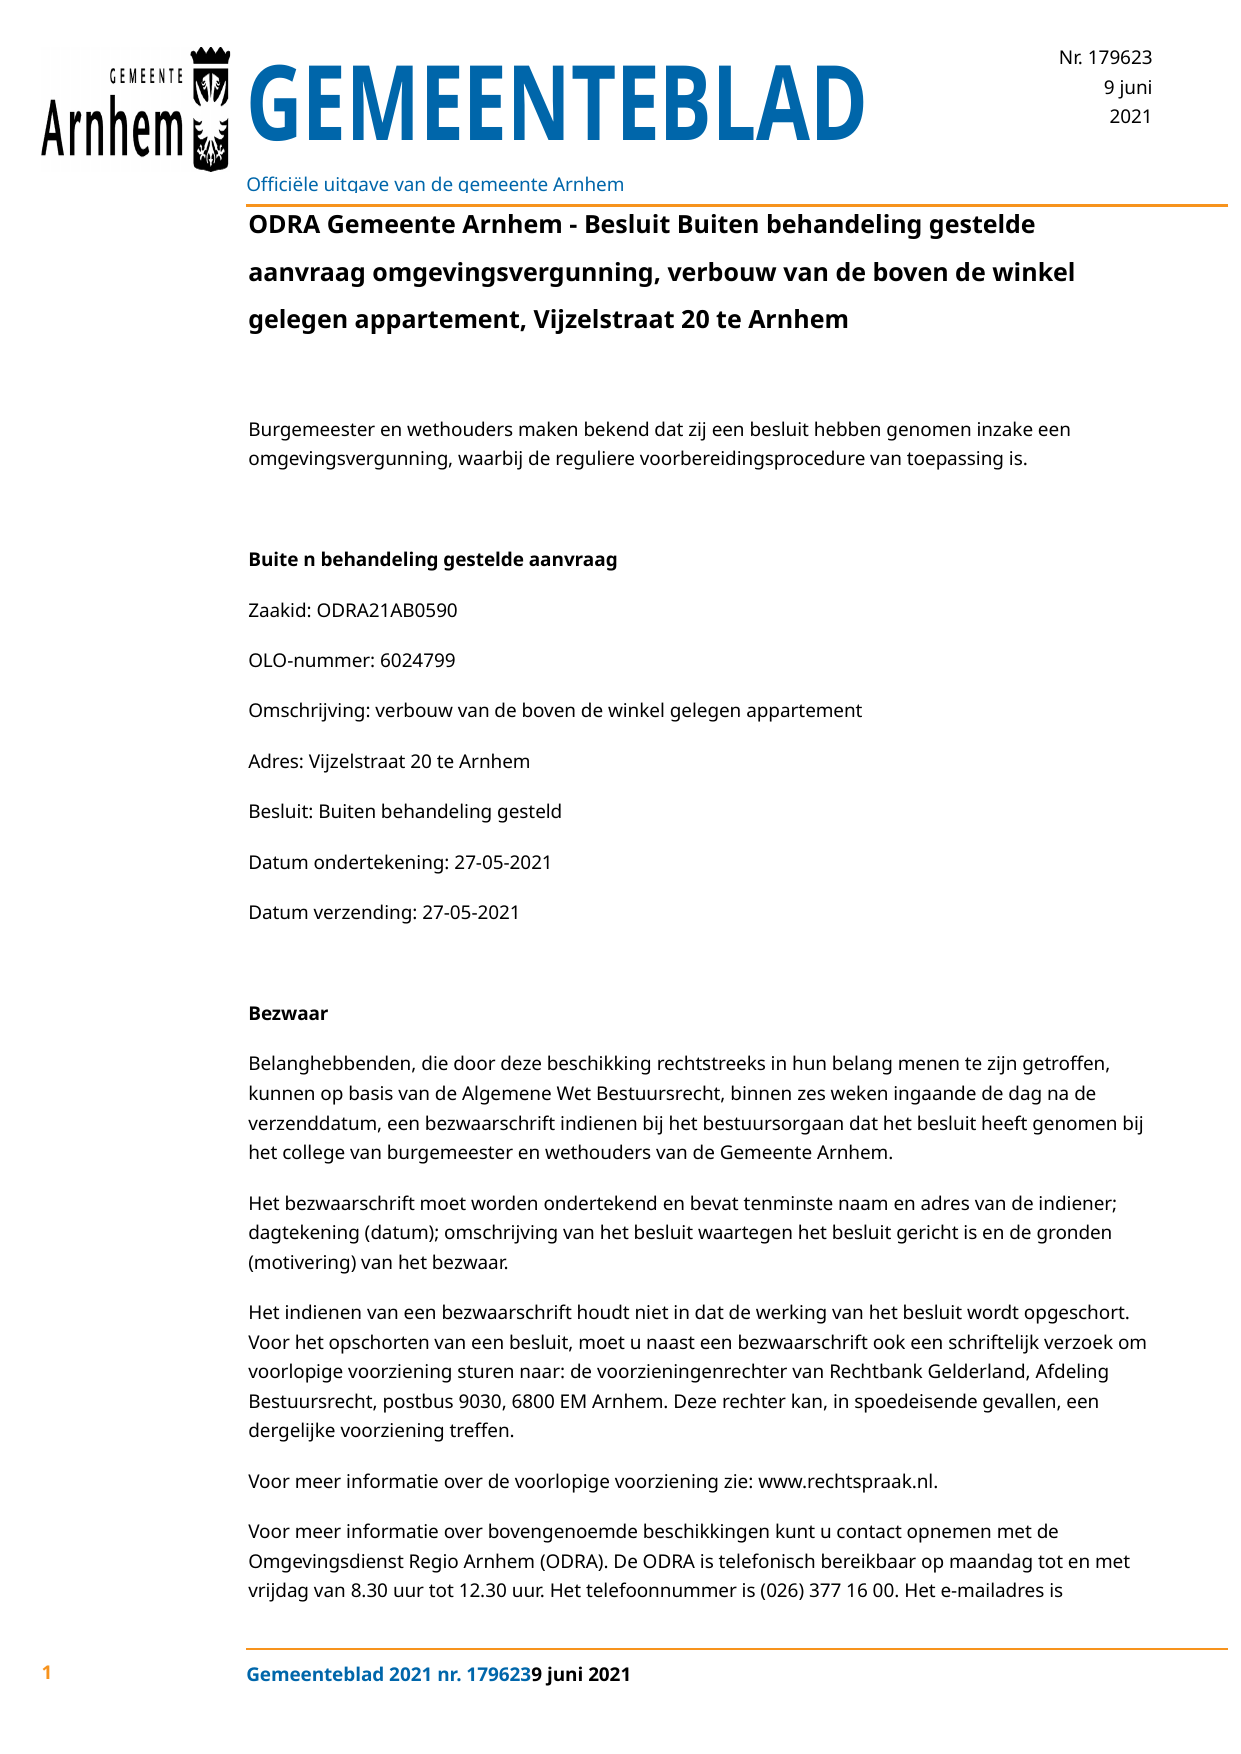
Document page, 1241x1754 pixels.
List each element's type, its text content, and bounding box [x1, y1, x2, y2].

text Buite n behandeling gestelde aanvraag [248, 546, 1152, 572]
text Datum ondertekening: 27-05-2021 [248, 849, 1152, 874]
picture [41, 47, 231, 172]
text Belanghebbenden, die door deze beschikking rechtstreeks in hun belang menen te zijn getroffen, kunnen op basis van de Algemene Wet Bestuursrecht, binnen zes weken ingaande de dag na de verzenddatum, een bezwaarschrift indienen bij het bestuursorgaan dat het besluit heeft genomen bij het college van burgemeester en wethouders van de Gemeente Arnhem. [248, 1051, 1152, 1165]
text Het bezwaarschrift moet worden ondertekend en bevat tenminste naam en adres van de indiener; dagtekening (datum); omschrijving van het besluit waartegen het besluit gericht is en de gronden (motivering) van het bezwaar. [248, 1190, 1152, 1274]
text ODRA Gemeente Arnhem - Besluit Buiten behandeling gestelde aanvraag omgevingsvergunning, verbouw van de boven de winkel gelegen appartement, Vijzelstraat 20 te Arnhem [248, 207, 1152, 336]
text Voor meer informatie over bovengenoemde beschikkingen kunt u contact opnemen met de Omgevingsdienst Regio Arnhem (ODRA). De ODRA is telefonisch bereikbaar op maandag tot en met vrijdag van 8.30 uur tot 12.30 uur. Het telefoonnummer is (026) 377 16 00. Het e-mailadres is [248, 1518, 1152, 1603]
text Bezwaar [248, 1000, 1152, 1026]
text Datum verzending: 27-05-2021 [248, 899, 1152, 925]
text Het indienen van een bezwaarschrift houdt niet in dat de werking van het besluit wordt opgeschort. Voor het opschorten van een besluit, moet u naast een bezwaarschrift ook een schriftelijk verzoek om voorlopige voorziening sturen naar: de voorzieningenrechter van Rechtbank Gelderland, Afdeling Bestuursrecht, postbus 9030, 6800 EM Arnhem. Deze rechter kan, in spoedeisende gevallen, een dergelijke voorziening treffen. [248, 1299, 1152, 1443]
text Adres: Vijzelstraat 20 te Arnhem [248, 748, 1152, 774]
text Zaakid: ODRA21AB0590 [248, 597, 1152, 622]
text Omschrijving: verbouw van de boven de winkel gelegen appartement [248, 698, 1152, 723]
text Burgemeester en wethouders maken bekend dat zij een besluit hebben genomen inzake een omgevingsvergunning, waarbij de reguliere voorbereidingsprocedure van toepassing is. [248, 416, 1152, 471]
text Voor meer informatie over de voorlopige voorziening zie: www.rechtspraak.nl. [248, 1468, 1152, 1494]
text Besluit: Buiten behandeling gesteld [248, 798, 1152, 824]
text OLO-nummer: 6024799 [248, 647, 1152, 673]
